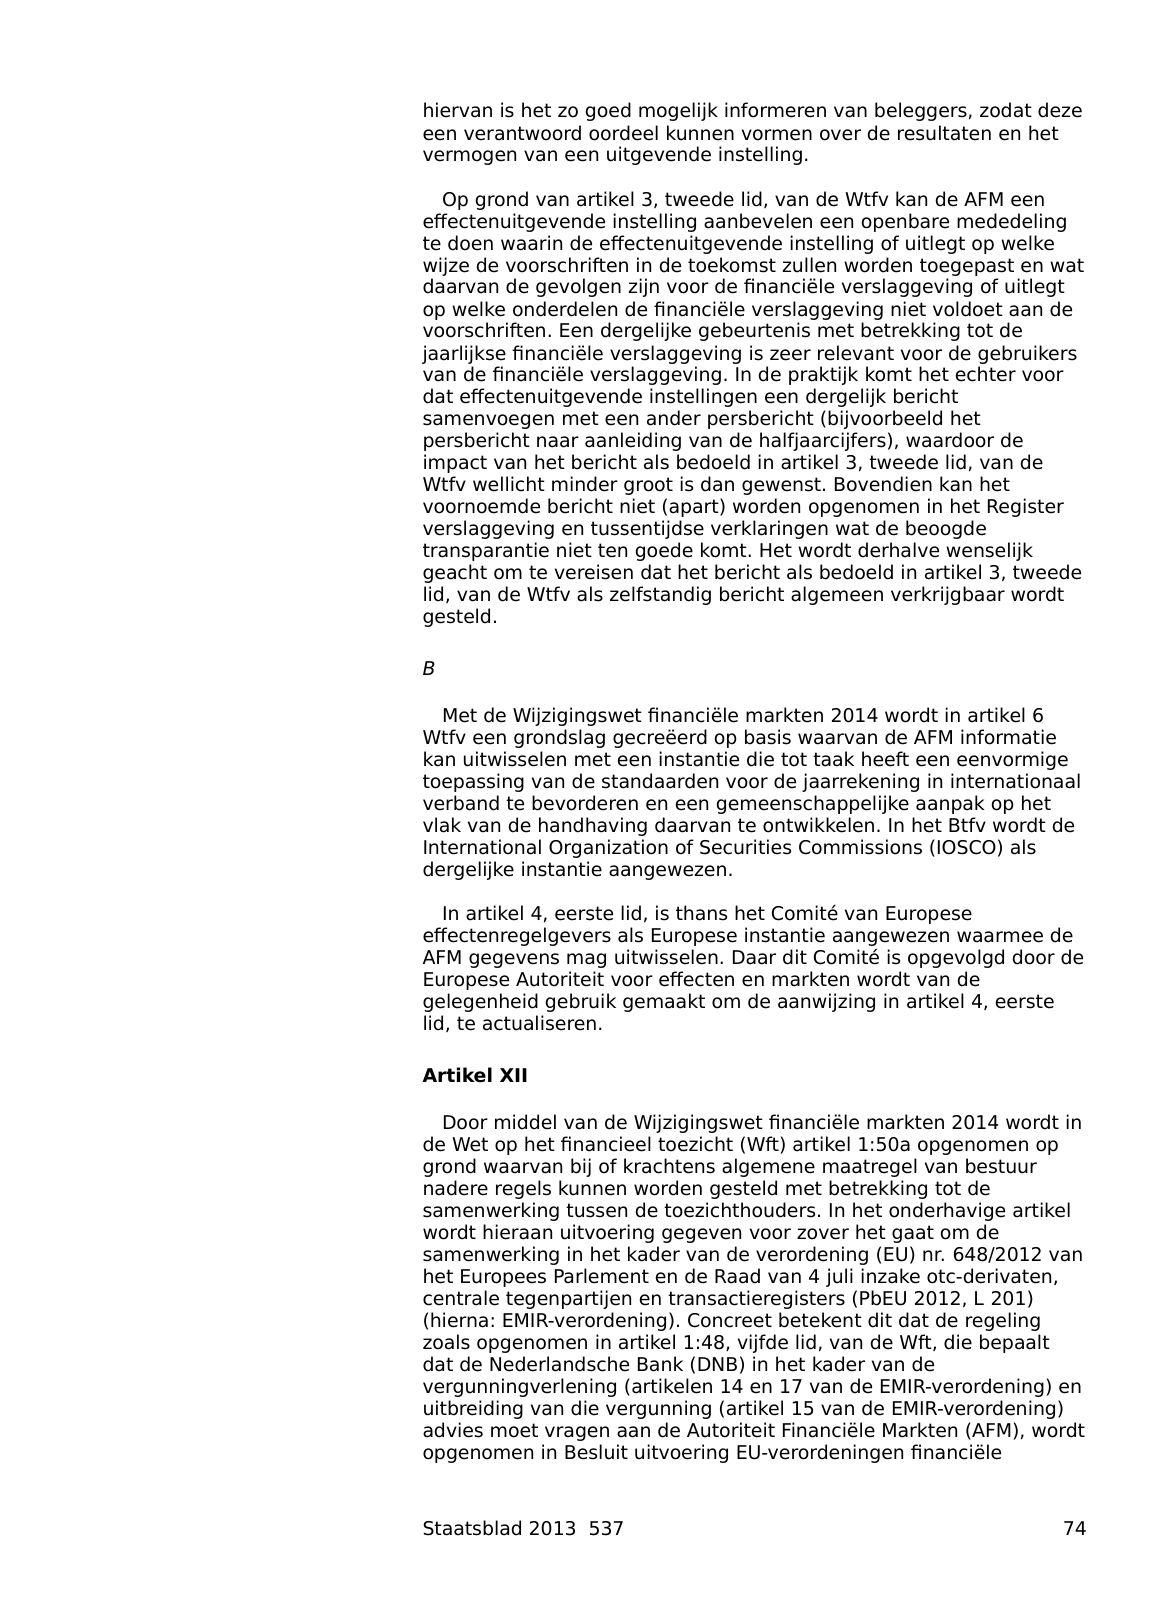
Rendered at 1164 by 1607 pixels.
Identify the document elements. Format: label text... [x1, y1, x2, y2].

text Door middel van de Wijzigingswet financiële markten 2014 wordt in de Wet op het financieel toezicht (Wft) artikel 1:50a opgenomen op grond waarvan bij of krachtens algemene maatregel van bestuur nadere regels kunnen worden gesteld met betrekking tot de samenwerking tussen de toezichthouders. In het onderhavige artikel wordt hieraan uitvoering gegeven voor zover het gaat om de samenwerking in het kader van de verordening (EU) nr. 648/2012 van het Europees Parlement en de Raad van 4 juli inzake otc-derivaten, centrale tegenpartijen en transactieregisters (PbEU 2012, L 201) (hierna: EMIR-verordening). Concreet betekent dit dat de regeling zoals opgenomen in artikel 1:48, vijfde lid, van de Wft, die bepaalt dat de Nederlandsche Bank (DNB) in het kader van de vergunningverlening (artikelen 14 en 17 van de EMIR-verordening) en uitbreiding van die vergunning (artikel 15 van de EMIR-verordening) advies moet vragen aan de Autoriteit Financiële Markten (AFM), wordt opgenomen in Besluit uitvoering EU-verordeningen financiële [422, 1112, 1087, 1464]
subtitle Artikel XII [422, 1065, 1087, 1087]
text In artikel 4, eerste lid, is thans het Comité van Europese effectenregelgevers als Europese instantie aangewezen waarmee de AFM gegevens mag uitwisselen. Daar dit Comité is opgevolgd door de Europese Autoriteit voor effecten en markten wordt van de gelegenheid gebruik gemaakt om de aanwijzing in artikel 4, eerste lid, te actualiseren. [422, 903, 1087, 1035]
text Met de Wijzigingswet financiële markten 2014 wordt in artikel 6 Wtfv een grondslag gecreëerd op basis waarvan de AFM informatie kan uitwisselen met een instantie die tot taak heeft een eenvormige toepassing van de standaarden voor de jaarrekening in internationaal verband te bevorderen en een gemeenschappelijke aanpak op het vlak van de handhaving daarvan te ontwikkelen. In het Btfv wordt de International Organization of Securities Commissions (IOSCO) als dergelijke instantie aangewezen. [422, 705, 1087, 881]
text hiervan is het zo goed mogelijk informeren van beleggers, zodat deze een verantwoord oordeel kunnen vormen over de resultaten en het vermogen van een uitgevende instelling. [422, 100, 1087, 166]
subtitle B [422, 658, 1087, 680]
text Op grond van artikel 3, tweede lid, van de Wtfv kan de AFM een effectenuitgevende instelling aanbevelen een openbare mededeling te doen waarin de effectenuitgevende instelling of uitlegt op welke wijze de voorschriften in de toekomst zullen worden toegepast en wat daarvan de gevolgen zijn voor de financiële verslaggeving of uitlegt op welke onderdelen de financiële verslaggeving niet voldoet aan de voorschriften. Een dergelijke gebeurtenis met betrekking tot de jaarlijkse financiële verslaggeving is zeer relevant voor de gebruikers van de financiële verslaggeving. In de praktijk komt het echter voor dat effectenuitgevende instellingen een dergelijk bericht samenvoegen met een ander persbericht (bijvoorbeeld het persbericht naar aanleiding van de halfjaarcijfers), waardoor de impact van het bericht als bedoeld in artikel 3, tweede lid, van de Wtfv wellicht minder groot is dan gewenst. Bovendien kan het voornoemde bericht niet (apart) worden opgenomen in het Register verslaggeving en tussentijdse verklaringen wat de beoogde transparantie niet ten goede komt. Het wordt derhalve wenselijk geacht om te vereisen dat het bericht als bedoeld in artikel 3, tweede lid, van de Wtfv als zelfstandig bericht algemeen verkrijgbaar wordt gesteld. [422, 188, 1087, 628]
